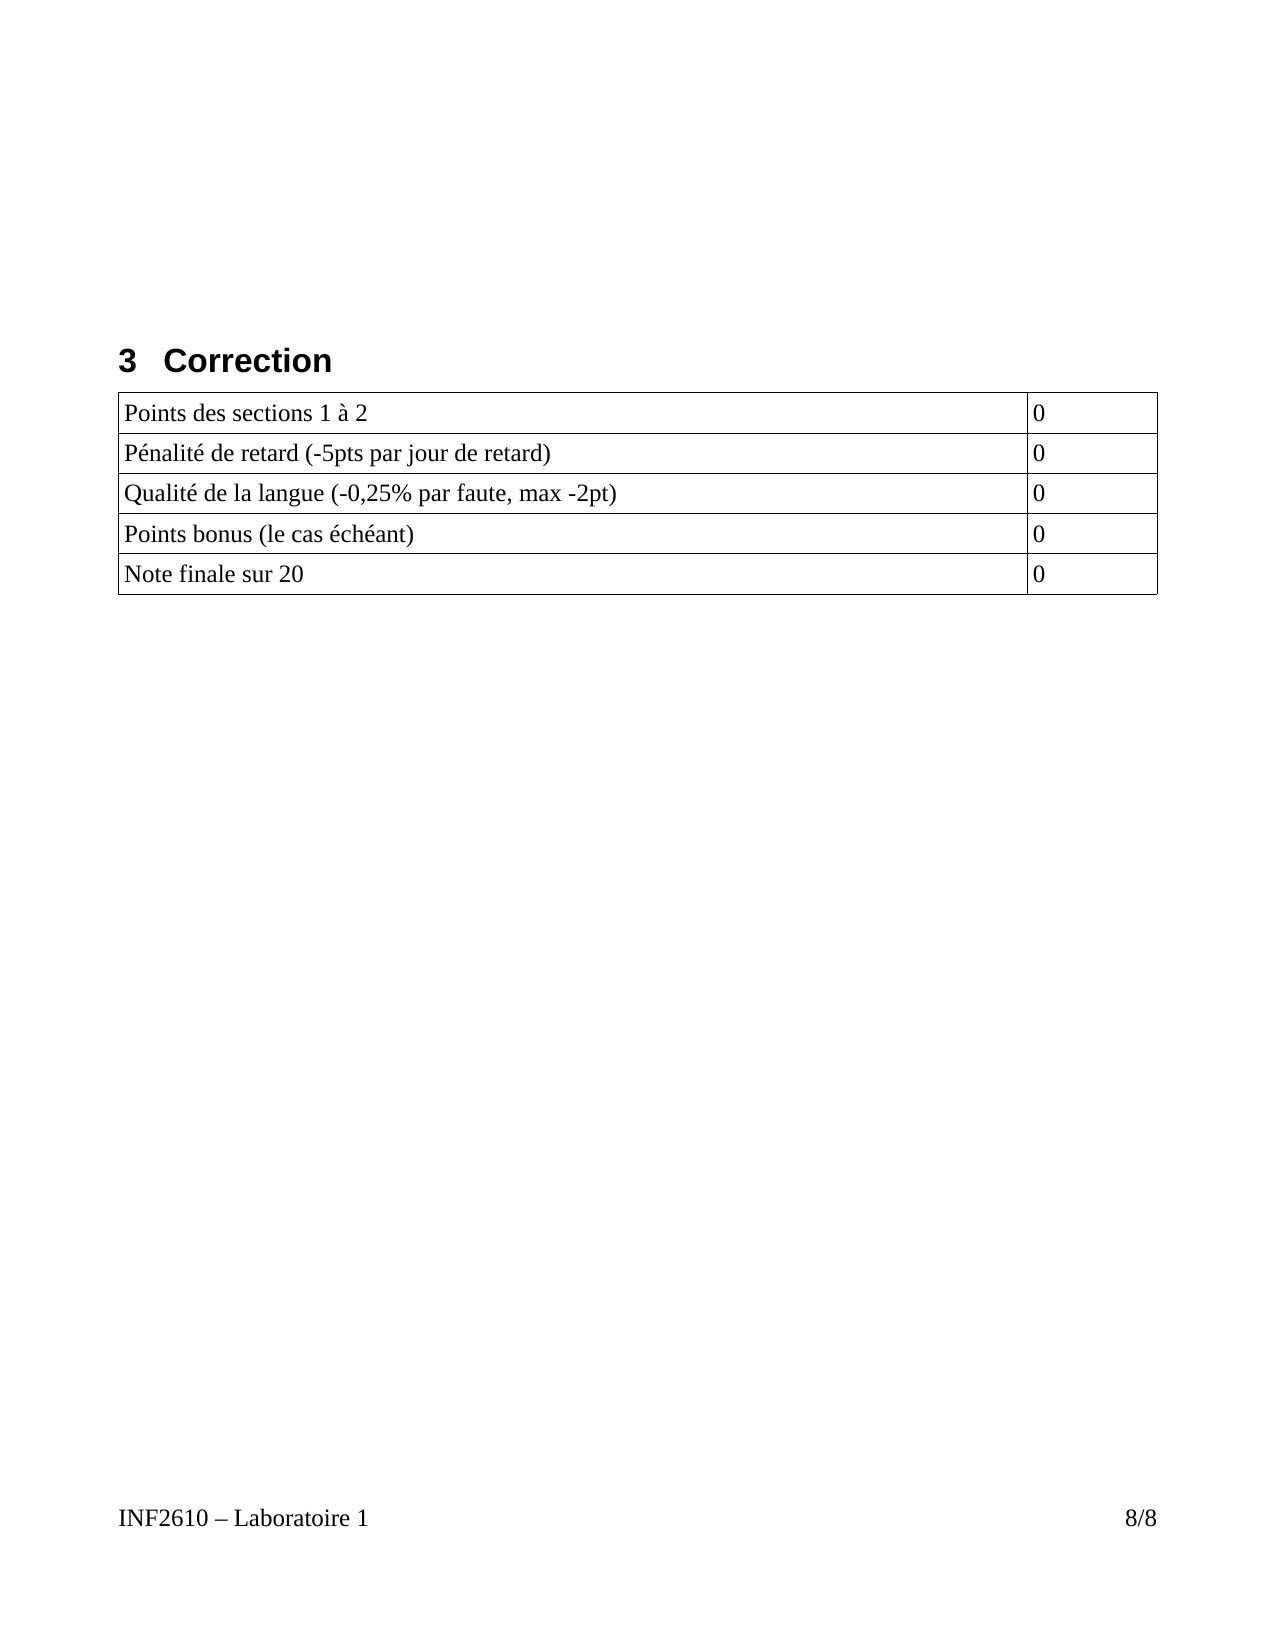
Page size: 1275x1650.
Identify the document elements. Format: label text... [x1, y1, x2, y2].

table_cell [1077, 176, 1157, 252]
table_cell Pénalité de retard (-5pts par jour de retard) [119, 434, 1027, 473]
table_cell 0 [1028, 514, 1157, 553]
table_cell Points bonus (le cas échéant) [119, 514, 1027, 553]
table_cell Note finale sur 20 [119, 554, 1027, 594]
table_cell [1008, 176, 1077, 252]
table_header 0 [1028, 393, 1157, 432]
table_cell 0 [1028, 554, 1157, 594]
table_cell 0 [1028, 434, 1157, 473]
table_cell [118, 176, 1007, 252]
table_cell Qualité de la langue (-0,25% par faute, max -2pt) [119, 474, 1027, 513]
table_cell 0 [1028, 474, 1157, 513]
table_header Points des sections 1 à 2 [119, 393, 1027, 432]
subtitle Correction [118, 341, 1157, 379]
